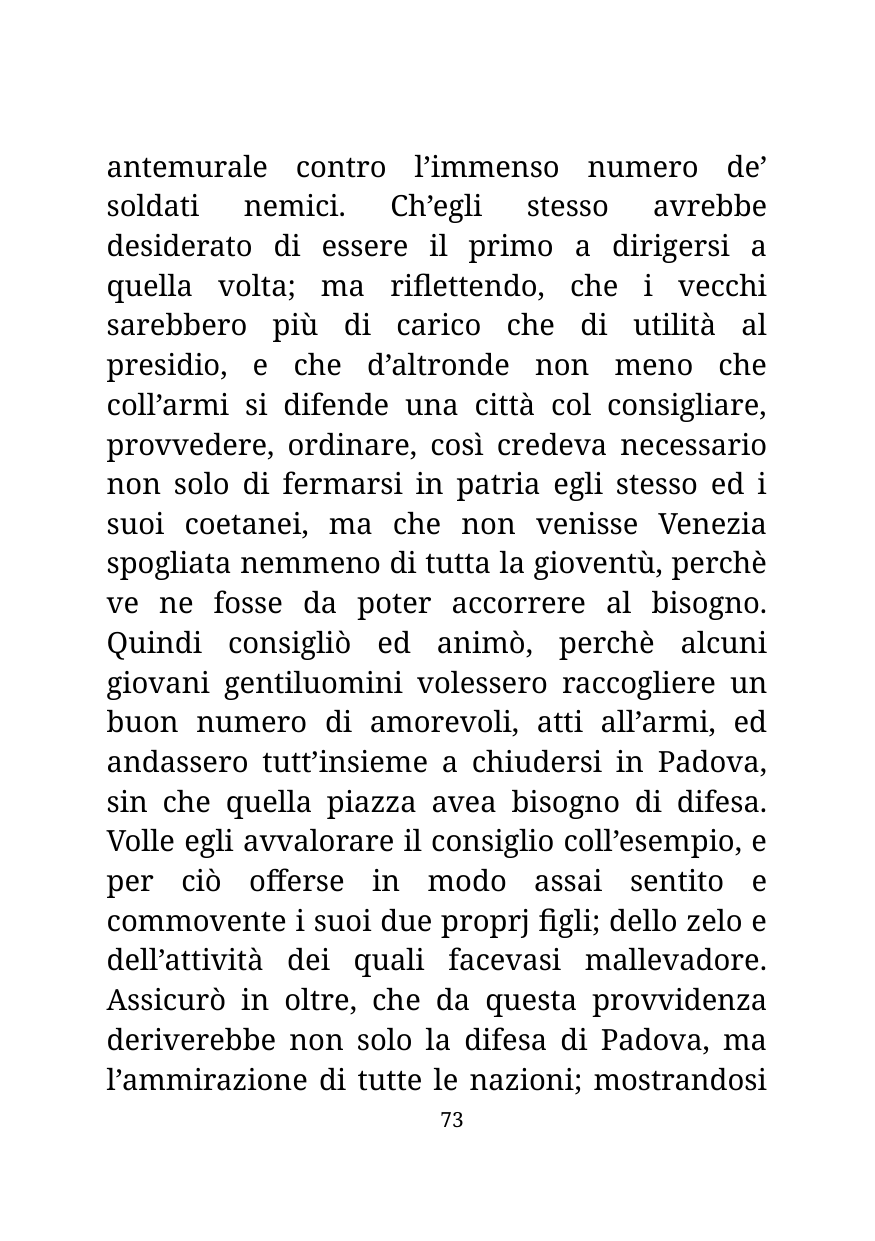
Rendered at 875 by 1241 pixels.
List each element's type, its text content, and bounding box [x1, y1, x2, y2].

text antemurale contro l’immenso numero de’ soldati nemici. Ch’egli stesso avrebbe desiderato di essere il primo a dirigersi a quella volta; ma riflettendo, che i vecchi sarebbero più di carico che di utilità al presidio, e che d’altronde non meno che coll’armi si difende una città col consigliare, provvedere, ordinare, così credeva necessario non solo di fermarsi in patria egli stesso ed i suoi coetanei, ma che non venisse Venezia spogliata nemmeno di tutta la gioventù, perchè ve ne fosse da poter accorrere al bisogno. Quindi consigliò ed animò, perchè alcuni giovani gentiluomini volessero raccogliere un buon numero di amorevoli, atti all’armi, ed andassero tutt’insieme a chiudersi in Padova, sin che quella piazza avea bisogno di difesa. Volle egli avvalorare il consiglio coll’esempio, e per ciò offerse in modo assai sentito e commovente i suoi due proprj figli; dello zelo e dell’attività dei quali facevasi mallevadore. Assicurò in oltre, che da questa provvidenza deriverebbe non solo la difesa di Padova, ma l’ammirazione di tutte le nazioni; mostrandosi [106, 146, 768, 1098]
